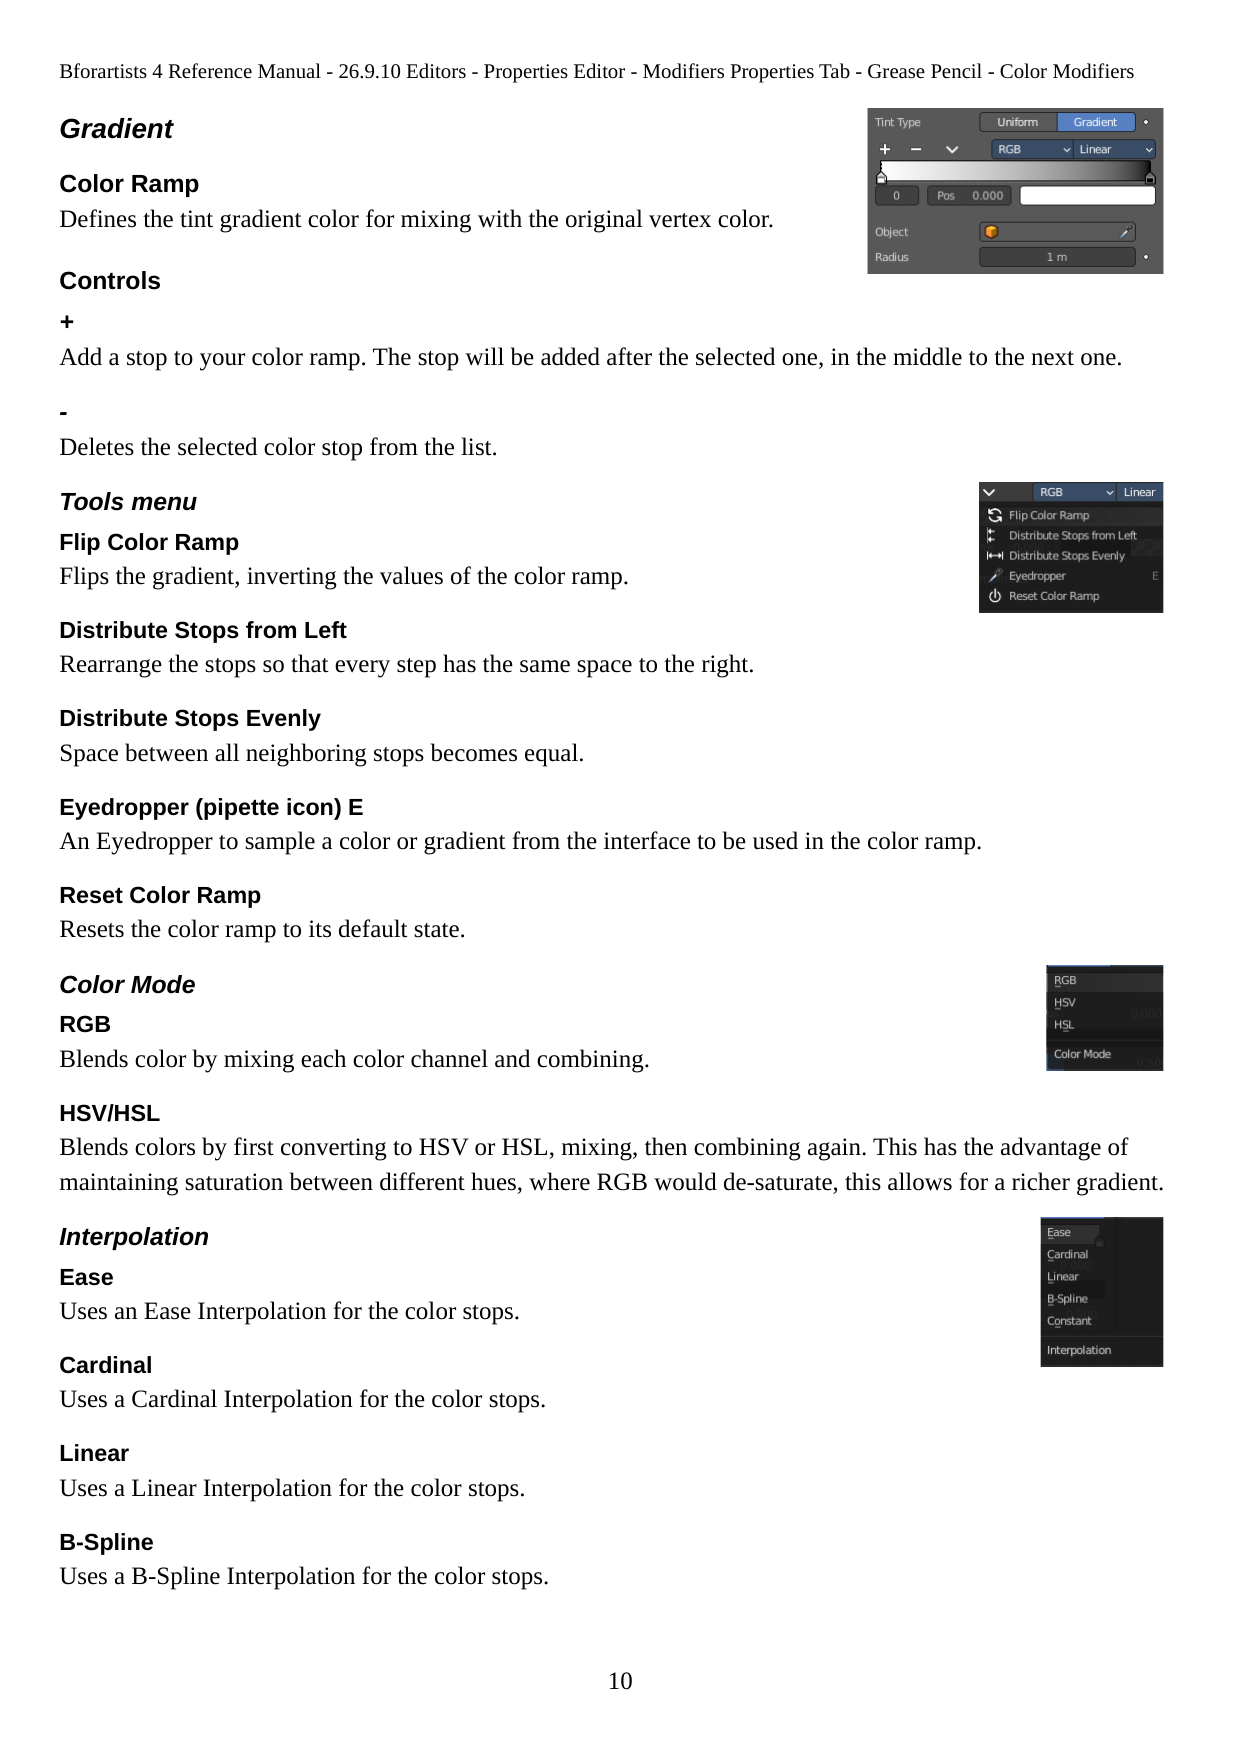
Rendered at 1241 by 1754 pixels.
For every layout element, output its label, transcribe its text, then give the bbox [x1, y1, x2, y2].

subtitle [1164, 1263, 1181, 1290]
subtitle Controls [59, 266, 1181, 294]
subtitle Cardinal [59, 1351, 1181, 1378]
picture [867, 108, 1164, 274]
subtitle [1164, 487, 1181, 516]
subtitle [1164, 528, 1181, 555]
text Defines the tint gradient color for mixing with the original vertex color. [59, 204, 867, 233]
subtitle Tools menu [59, 487, 979, 516]
subtitle B-Spline [59, 1528, 1181, 1555]
picture [979, 482, 1164, 613]
text Deletes the selected color stop from the list. [59, 432, 1181, 461]
text An Eyedropper to sample a color or gradient from the interface to be used in the color ramp. [59, 826, 1181, 855]
subtitle - [59, 397, 1181, 426]
text Blends color by mixing each color channel and combining. [59, 1044, 1181, 1073]
subtitle Distribute Stops from Left [59, 616, 1181, 643]
text Resets the color ramp to its default state. [59, 914, 1181, 943]
text Uses an Ease Interpolation for the color stops. [59, 1296, 1040, 1325]
subtitle HSV/HSL [59, 1099, 1181, 1126]
subtitle Linear [59, 1440, 1181, 1466]
subtitle [1164, 1011, 1181, 1038]
picture [1046, 965, 1164, 1071]
text Uses a B-Spline Interpolation for the color stops. [59, 1561, 1181, 1590]
text Blends colors by first converting to HSV or HSL, mixing, then combining again. This has the advantage of maintaining saturation between different hues, where RGB would de-saturate, this allows for a richer gradient. [59, 1132, 1181, 1195]
subtitle [1164, 169, 1181, 198]
subtitle Interpolation [59, 1222, 1040, 1251]
subtitle RGB [59, 1011, 1046, 1038]
subtitle Flip Color Ramp [59, 528, 979, 555]
subtitle Distribute Stops Evenly [59, 705, 1181, 732]
subtitle Ease [59, 1263, 1040, 1290]
subtitle Reset Color Ramp [59, 881, 1181, 908]
subtitle Eyedropper (pipette icon) E [59, 793, 1181, 820]
subtitle + [59, 307, 1181, 335]
text Uses a Linear Interpolation for the color stops. [59, 1473, 1181, 1501]
subtitle Color Mode [59, 970, 1046, 998]
text Flips the gradient, inverting the values of the color ramp. [59, 561, 979, 590]
subtitle Gradient [59, 113, 867, 144]
subtitle Color Ramp [59, 169, 867, 198]
subtitle [1164, 113, 1181, 144]
text Add a stop to your color ramp. The stop will be added after the selected one, in the middle to the next one. [59, 342, 1181, 370]
text Rearrange the stops so that every step has the same space to the right. [59, 649, 1181, 678]
text Space between all neighboring stops becomes equal. [59, 738, 1181, 767]
subtitle [1164, 1222, 1181, 1251]
text Uses a Cardinal Interpolation for the color stops. [59, 1384, 1181, 1413]
picture [1040, 1217, 1164, 1367]
subtitle [1164, 970, 1181, 998]
